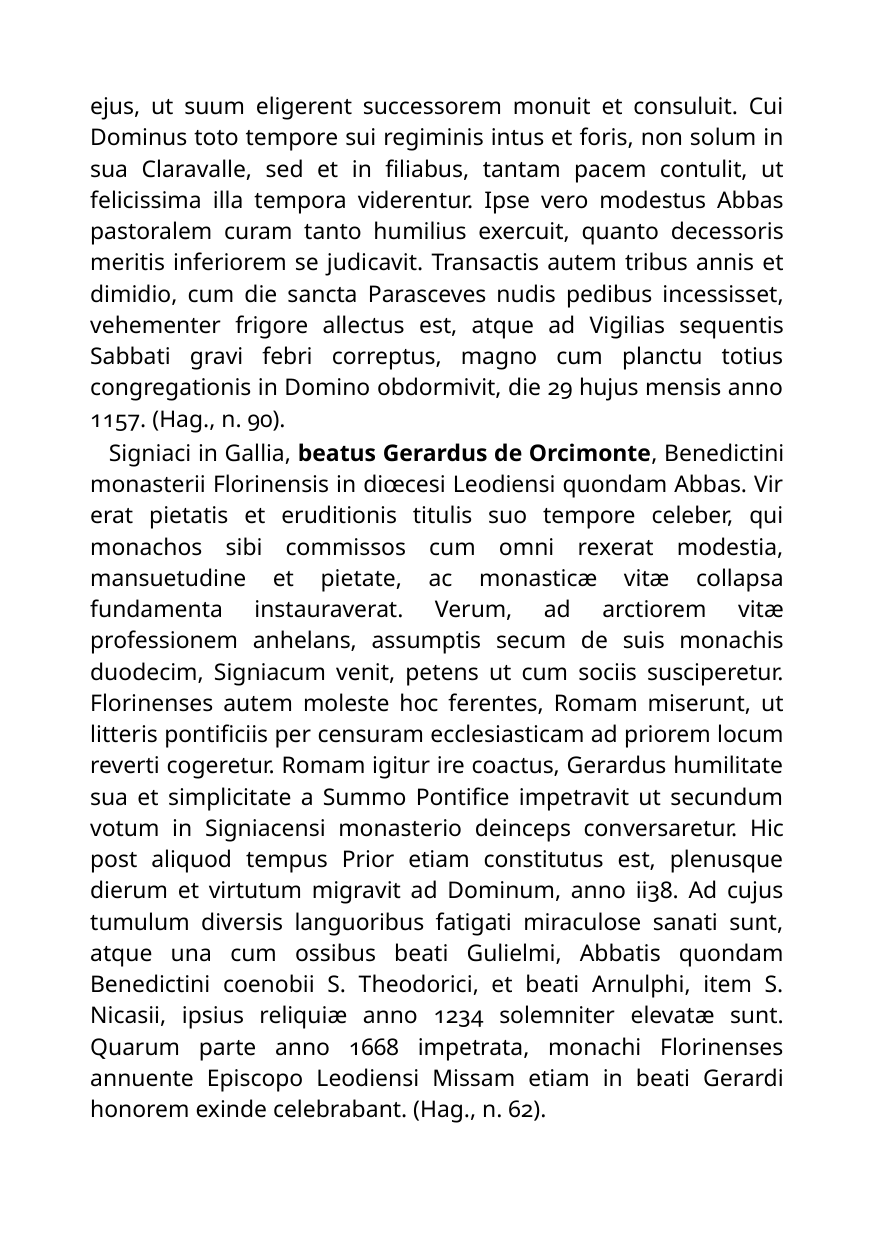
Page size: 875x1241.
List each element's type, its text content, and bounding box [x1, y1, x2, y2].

text ejus, ut suum eligerent successorem monuit et consuluit. Cui Dominus toto tempore sui regiminis intus et foris, non solum in sua Claravalle, sed et in filiabus, tantam pacem contulit, ut felicissima illa tempora videren­tur. Ipse vero modestus Abbas pastoralem curam tanto hu­milius exercuit, quanto decessoris meritis inferiorem se judi­cavit. Transactis autem tribus annis et dimidio, cum die sancta Parasceves nudis pedibus incessisset, vehementer frigore allectus est, atque ad Vigilias sequentis Sabbati gravi febri correptus, magno cum planctu totius congrega­tionis in Domino obdormivit, die 29 hujus mensis anno 1157. (Hag., n. 90). [90, 90, 784, 434]
text Signiaci in Gallia, beatus Gerardus de Orcimonte, Benedictini monasterii Florinensis in diœcesi Leodiensi quondam Abbas. Vir erat pietatis et eruditionis titulis suo tempore celeber, qui monachos sibi commissos cum omni rexerat modestia, mansuetudine et pietate, ac monasticæ vitæ collapsa fundamenta instauraverat. Verum, ad arctiorem vitæ professionem anhelans, assumptis secum de suis monachis duodecim, Signiacum venit, petens ut cum sociis susciperetur. Florinenses autem moleste hoc ferentes, Romam miserunt, ut litteris pontificiis per censuram ecclesiasticam ad priorem locum reverti cogeretur. Romam igitur ire coactus, Gerardus humilitate sua et simplicitate a Summo Pontifice impetravit ut secundum votum in Signiacensi monasterio deinceps con­versaretur. Hic post aliquod tempus Prior etiam constitutus est, plenusque dierum et virtutum migravit ad Dominum, anno ii38. Ad cujus tumulum diversis languoribus fatigati miraculose sanati sunt, atque una cum ossibus beati Gulielmi, Abbatis quondam Benedictini coenobii S. Theodorici, et beati Arnulphi, item S. Nicasii, ipsius reliquiæ anno 1234 solemniter elevatæ sunt. Quarum parte anno 1668 impetrata, monachi Florinenses annuente Episcopo Leodiensi Missam etiam in beati Gerardi honorem exinde celebrabant. (Hag., n. 62). [90, 437, 784, 1124]
